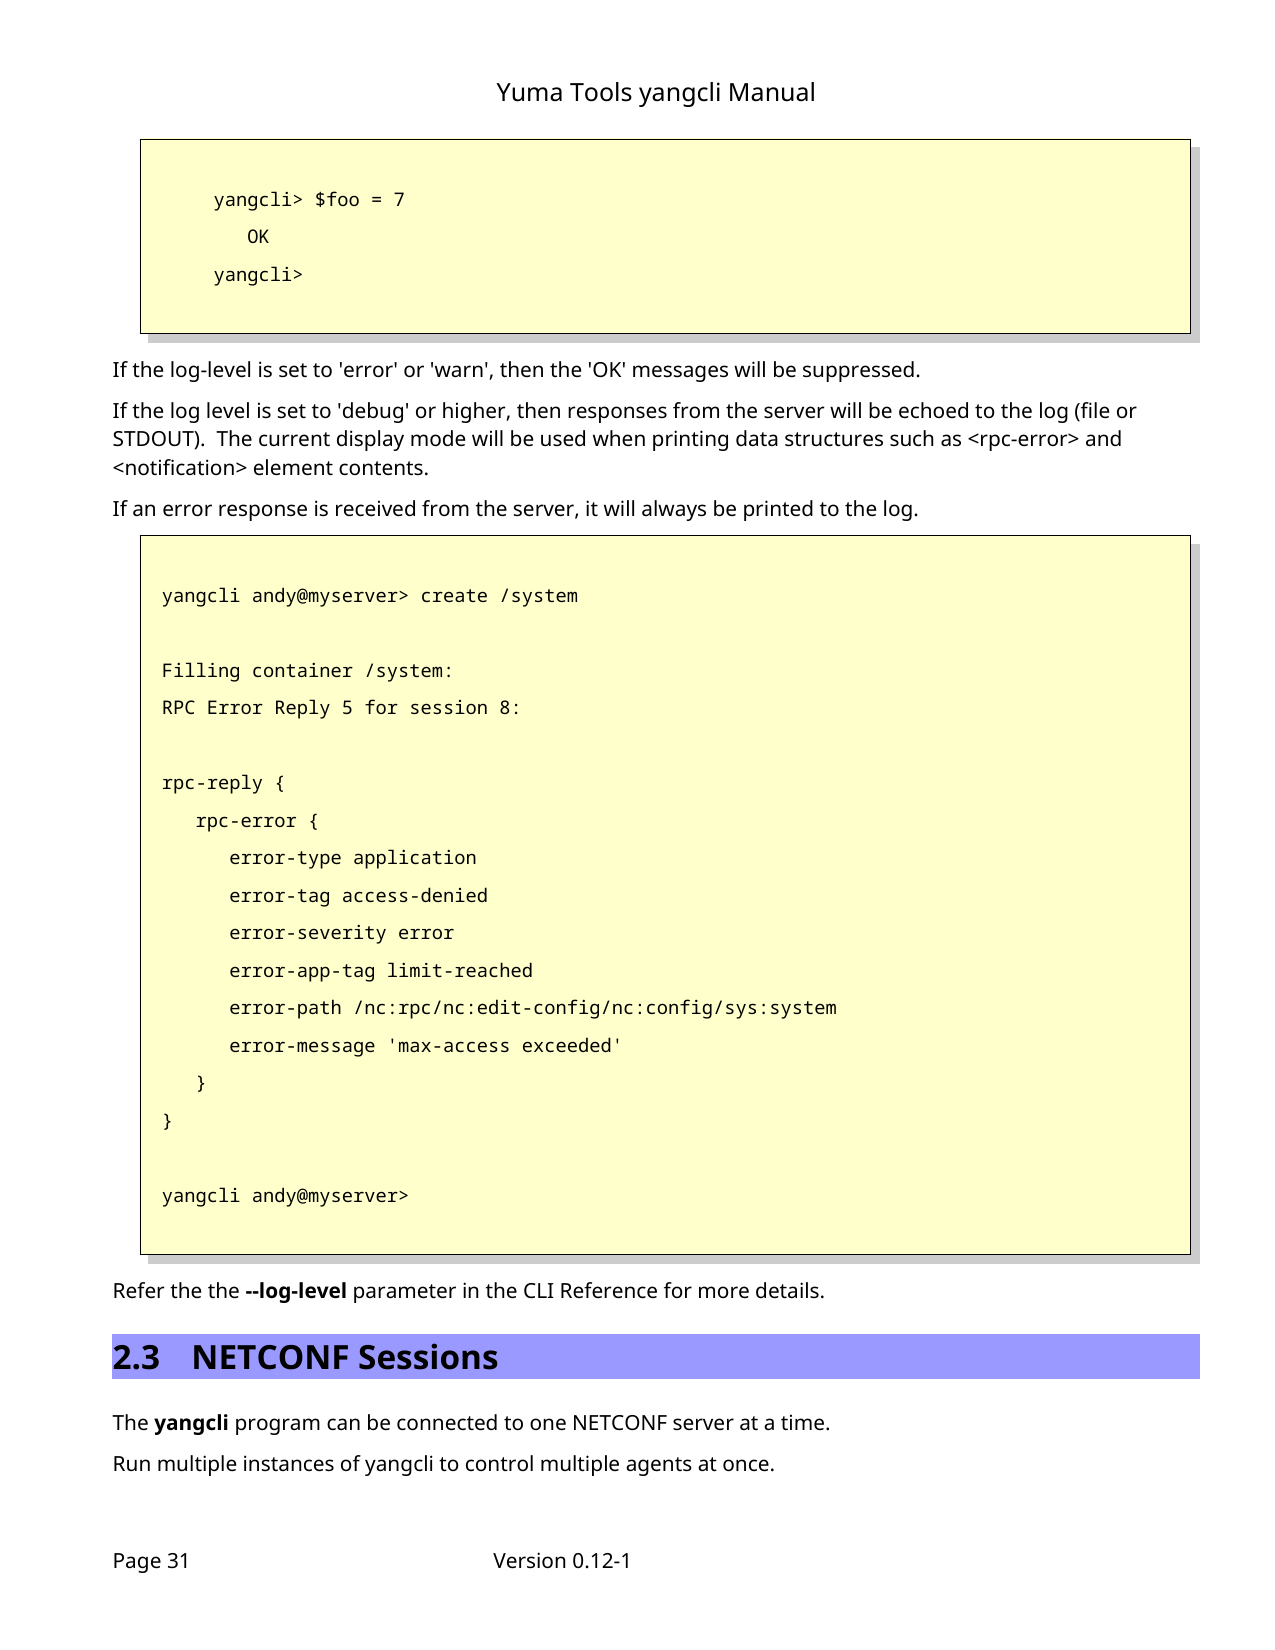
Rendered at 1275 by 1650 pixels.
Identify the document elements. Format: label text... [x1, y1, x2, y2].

text error-severity error [141, 910, 1190, 945]
subtitle NETCONF Sessions [112, 1334, 1200, 1379]
text Filling container /system: [141, 647, 1190, 683]
text Run multiple instances of yangcli to control multiple agents at once. [112, 1449, 1200, 1478]
text If an error response is received from the server, it will always be printed to the log. [112, 494, 1200, 522]
text error-app-tag limit-reached [141, 947, 1190, 983]
text error-message 'max-access exceeded' [141, 1022, 1190, 1058]
text yangcli> $foo = 7 [141, 176, 1190, 212]
text If the log level is set to 'debug' or higher, then responses from the server will be echoed to the log (file or STDOUT). The current display mode will be used when printing data structures such as <rpc-error> and <notification> element contents. [112, 396, 1200, 481]
text If the log-level is set to 'error' or 'warn', then the 'OK' messages will be suppressed. [112, 355, 1200, 383]
text error-tag access-denied [141, 872, 1190, 908]
text The yangcli program can be connected to one NETCONF server at a time. [112, 1408, 1200, 1437]
text RPC Error Reply 5 for session 8: [141, 685, 1190, 720]
text } [141, 1097, 1190, 1133]
text yangcli andy@myserver> create /system [141, 572, 1190, 608]
text error-path /nc:rpc/nc:edit-config/nc:config/sys:system [141, 985, 1190, 1020]
text error-type application [141, 835, 1190, 870]
text rpc-reply { [141, 760, 1190, 795]
text yangcli andy@myserver> [141, 1172, 1190, 1208]
text Refer the the --log-level parameter in the CLI Reference for more details. [112, 1276, 1200, 1304]
text } [141, 1060, 1190, 1095]
text OK [141, 213, 1190, 249]
text rpc-error { [141, 797, 1190, 833]
text yangcli> [141, 251, 1190, 287]
